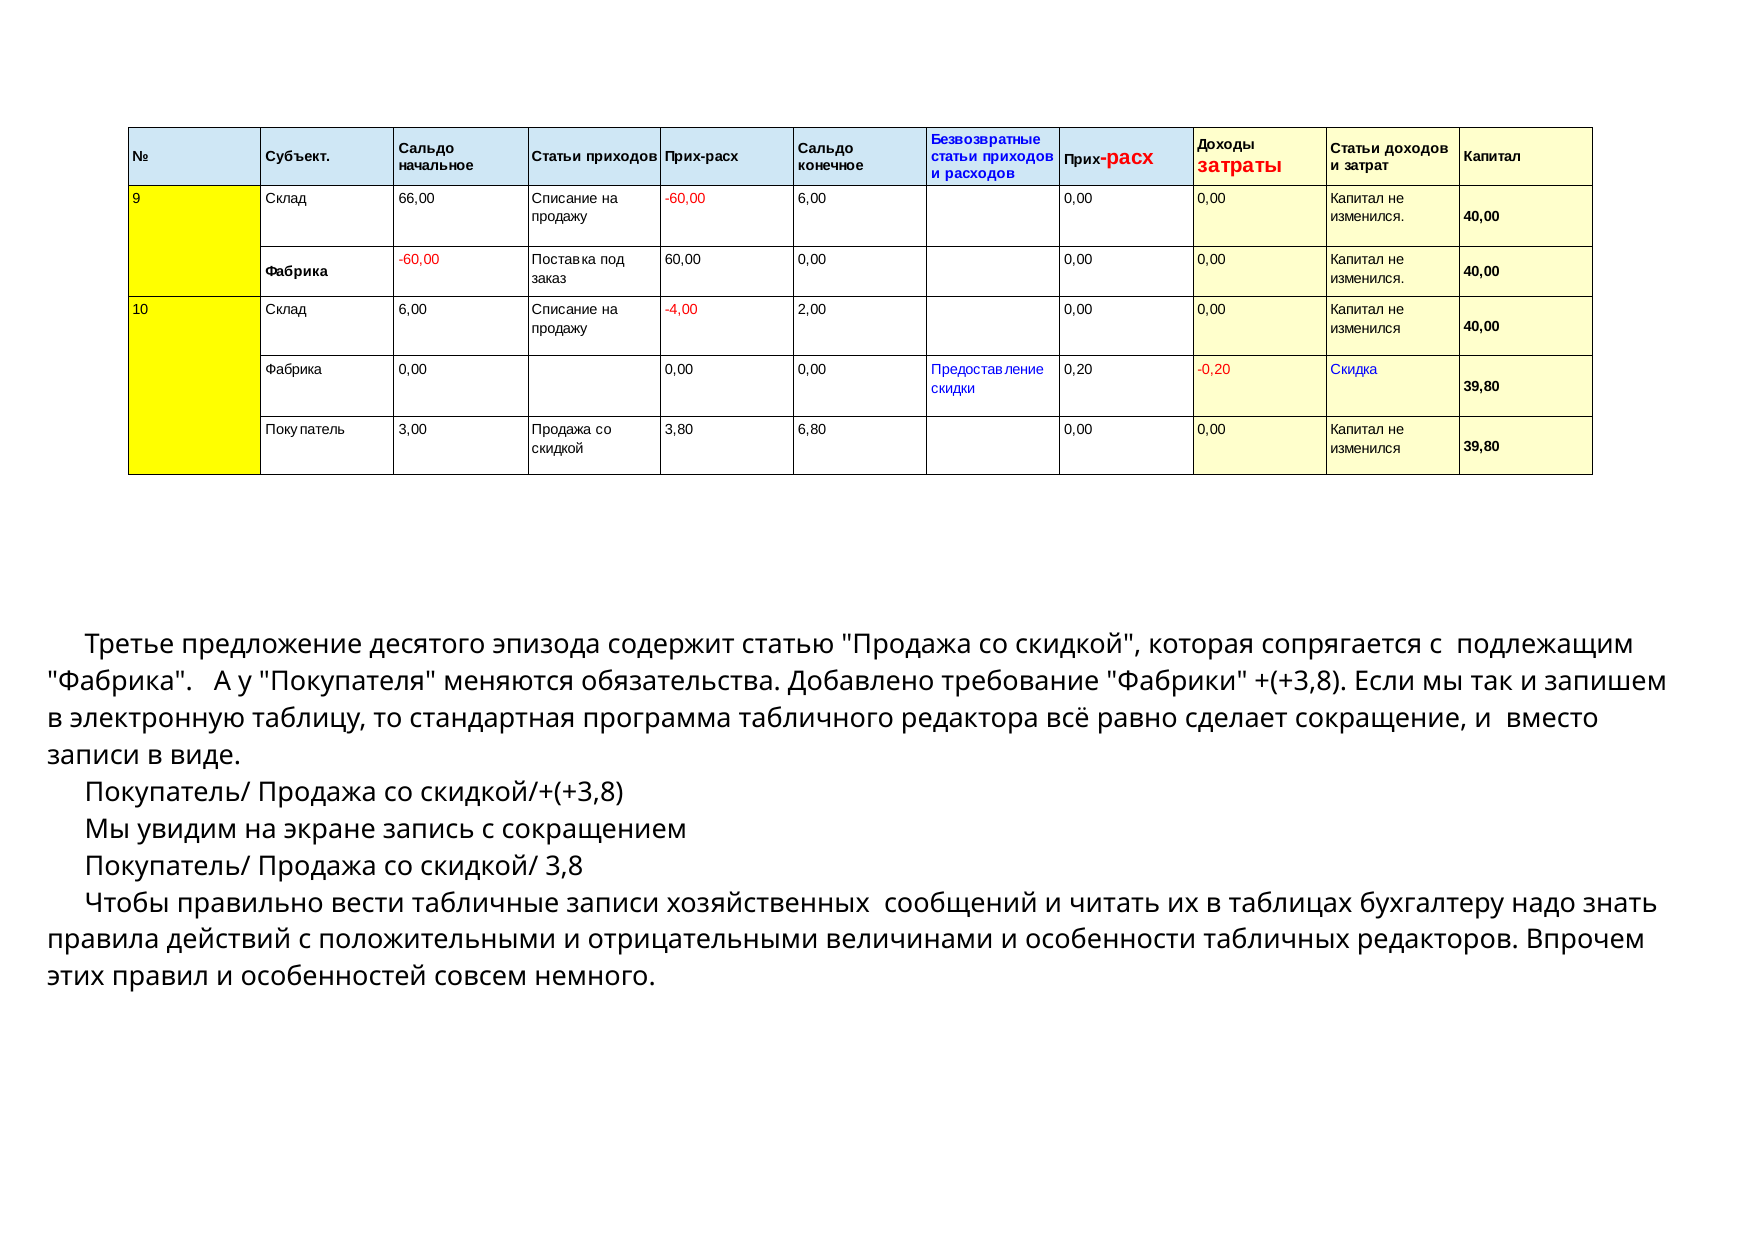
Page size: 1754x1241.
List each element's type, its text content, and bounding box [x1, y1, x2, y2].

text Покупатель/ Продажа со скидкой/ 3,8 [47, 846, 1676, 883]
text Чтобы правильно вести табличные записи хозяйственных сообщений и читать их в таблицах бухгалтеру надо знать правила действий с положительными и отрицательными величинами и особенности табличных редакторов. Впрочем этих правил и особенностей совсем немного. [47, 883, 1676, 994]
text Мы увидим на экране запись с сокращением [47, 809, 1676, 846]
text Покупатель/ Продажа со скидкой/+(+3,8) [47, 772, 1676, 809]
text Третье предложение десятого эпизода содержит статью "Продажа со скидкой", которая сопрягается с подлежащим "Фабрика". А у "Покупателя" меняются обязательства. Добавлено требование "Фабрики" +(+3,8). Если мы так и запишем в электронную таблицу, то стандартная программа табличного редактора всё равно сделает сокращение, и вместо записи в виде. [47, 625, 1676, 772]
